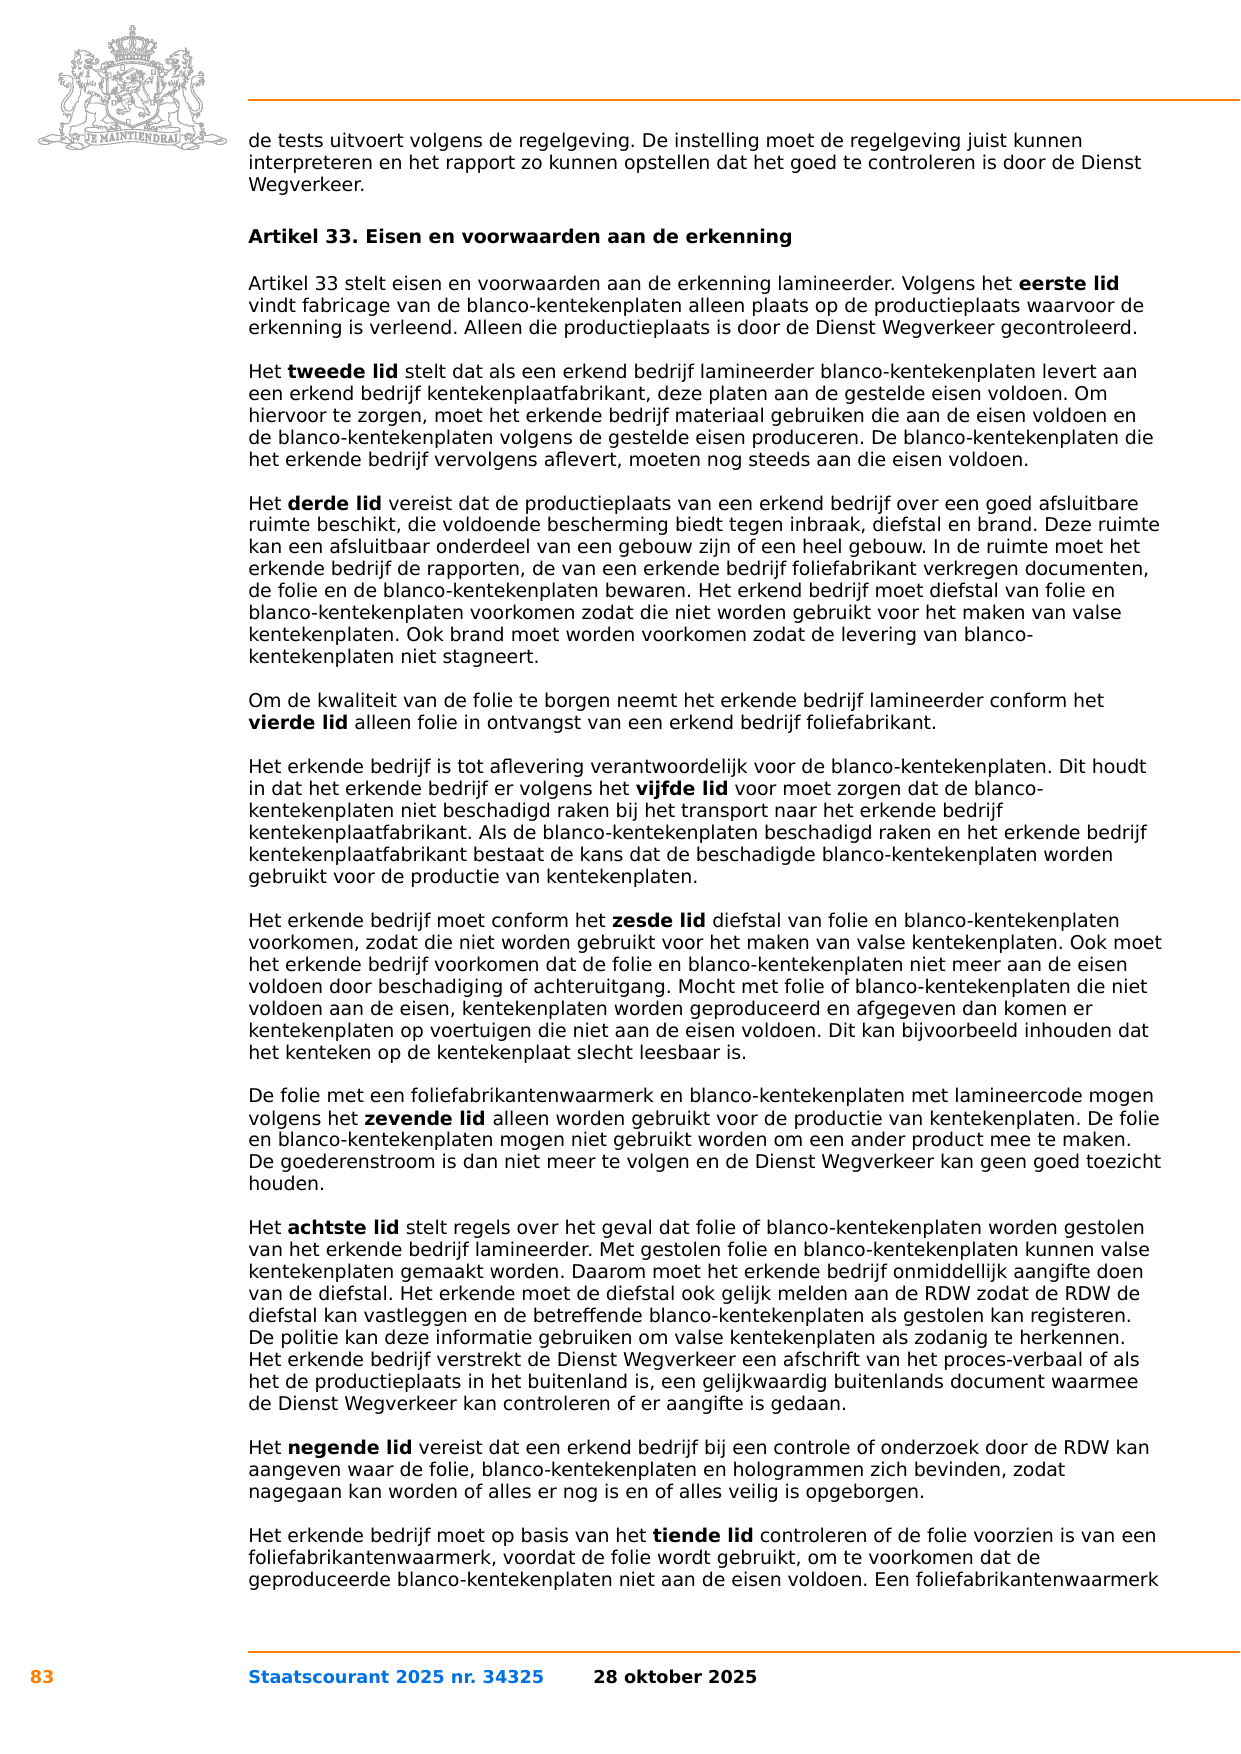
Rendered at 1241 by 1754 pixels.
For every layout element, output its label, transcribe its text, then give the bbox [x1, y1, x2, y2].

text Het derde lid vereist dat de productieplaats van een erkend bedrijf over een goed afsluitbare ruimte beschikt, die voldoende bescherming biedt tegen inbraak, diefstal en brand. Deze ruimte kan een afsluitbaar onderdeel van een gebouw zijn of een heel gebouw. In de ruimte moet het erkende bedrijf de rapporten, de van een erkende bedrijf foliefabrikant verkregen documenten, de folie en de blanco-kentekenplaten bewaren. Het erkend bedrijf moet diefstal van folie en blanco-kentekenplaten voorkomen zodat die niet worden gebruikt voor het maken van valse kentekenplaten. Ook brand moet worden voorkomen zodat de levering van blanco-kentekenplaten niet stagneert. [248, 492, 1163, 668]
text de tests uitvoert volgens de regelgeving. De instelling moet de regelgeving juist kunnen interpreteren en het rapport zo kunnen opstellen dat het goed te controleren is door de Dienst Wegverkeer. [248, 130, 1163, 196]
text Artikel 33 stelt eisen en voorwaarden aan de erkenning lamineerder. Volgens het eerste lid vindt fabricage van de blanco-kentekenplaten alleen plaats op de productieplaats waarvoor de erkenning is verleend. Alleen die productieplaats is door de Dienst Wegverkeer gecontroleerd. [248, 273, 1163, 339]
text Het achtste lid stelt regels over het geval dat folie of blanco-kentekenplaten worden gestolen van het erkende bedrijf lamineerder. Met gestolen folie en blanco-kentekenplaten kunnen valse kentekenplaten gemaakt worden. Daarom moet het erkende bedrijf onmiddellijk aangifte doen van de diefstal. Het erkende moet de diefstal ook gelijk melden aan de RDW zodat de RDW de diefstal kan vastleggen en de betreffende blanco-kentekenplaten als gestolen kan registeren. De politie kan deze informatie gebruiken om valse kentekenplaten als zodanig te herkennen. Het erkende bedrijf verstrekt de Dienst Wegverkeer een afschrift van het proces-verbaal of als het de productieplaats in het buitenland is, een gelijkwaardig buitenlands document waarmee de Dienst Wegverkeer kan controleren of er aangifte is gedaan. [248, 1217, 1163, 1415]
text Het erkende bedrijf moet conform het zesde lid diefstal van folie en blanco-kentekenplaten voorkomen, zodat die niet worden gebruikt voor het maken van valse kentekenplaten. Ook moet het erkende bedrijf voorkomen dat de folie en blanco-kentekenplaten niet meer aan de eisen voldoen door beschadiging of achteruitgang. Mocht met folie of blanco-kentekenplaten die niet voldoen aan de eisen, kentekenplaten worden geproduceerd en afgegeven dan komen er kentekenplaten op voertuigen die niet aan de eisen voldoen. Dit kan bijvoorbeeld inhouden dat het kenteken op de kentekenplaat slecht leesbaar is. [248, 910, 1163, 1063]
text Het erkende bedrijf is tot aflevering verantwoordelijk voor de blanco-kentekenplaten. Dit houdt in dat het erkende bedrijf er volgens het vijfde lid voor moet zorgen dat de blanco-kentekenplaten niet beschadigd raken bij het transport naar het erkende bedrijf kentekenplaatfabrikant. Als de blanco-kentekenplaten beschadigd raken en het erkende bedrijf kentekenplaatfabrikant bestaat de kans dat de beschadigde blanco-kentekenplaten worden gebruikt voor de productie van kentekenplaten. [248, 756, 1163, 888]
text Het erkende bedrijf moet op basis van het tiende lid controleren of de folie voorzien is van een foliefabrikantenwaarmerk, voordat de folie wordt gebruikt, om te voorkomen dat de geproduceerde blanco-kentekenplaten niet aan de eisen voldoen. Een foliefabrikantenwaarmerk [248, 1525, 1163, 1591]
subtitle Artikel 33. Eisen en voorwaarden aan de erkenning [248, 226, 1163, 248]
picture [38, 25, 227, 150]
text Het negende lid vereist dat een erkend bedrijf bij een controle of onderzoek door de RDW kan aangeven waar de folie, blanco-kentekenplaten en hologrammen zich bevinden, zodat nagegaan kan worden of alles er nog is en of alles veilig is opgeborgen. [248, 1437, 1163, 1503]
text De folie met een foliefabrikantenwaarmerk en blanco-kentekenplaten met lamineercode mogen volgens het zevende lid alleen worden gebruikt voor de productie van kentekenplaten. De folie en blanco-kentekenplaten mogen niet gebruikt worden om een ander product mee te maken. De goederenstroom is dan niet meer te volgen en de Dienst Wegverkeer kan geen goed toezicht houden. [248, 1085, 1163, 1195]
text Het tweede lid stelt dat als een erkend bedrijf lamineerder blanco-kentekenplaten levert aan een erkend bedrijf kentekenplaatfabrikant, deze platen aan de gestelde eisen voldoen. Om hiervoor te zorgen, moet het erkende bedrijf materiaal gebruiken die aan de eisen voldoen en de blanco-kentekenplaten volgens de gestelde eisen produceren. De blanco-kentekenplaten die het erkende bedrijf vervolgens aflevert, moeten nog steeds aan die eisen voldoen. [248, 361, 1163, 471]
text Om de kwaliteit van de folie te borgen neemt het erkende bedrijf lamineerder conform het vierde lid alleen folie in ontvangst van een erkend bedrijf foliefabrikant. [248, 690, 1163, 734]
